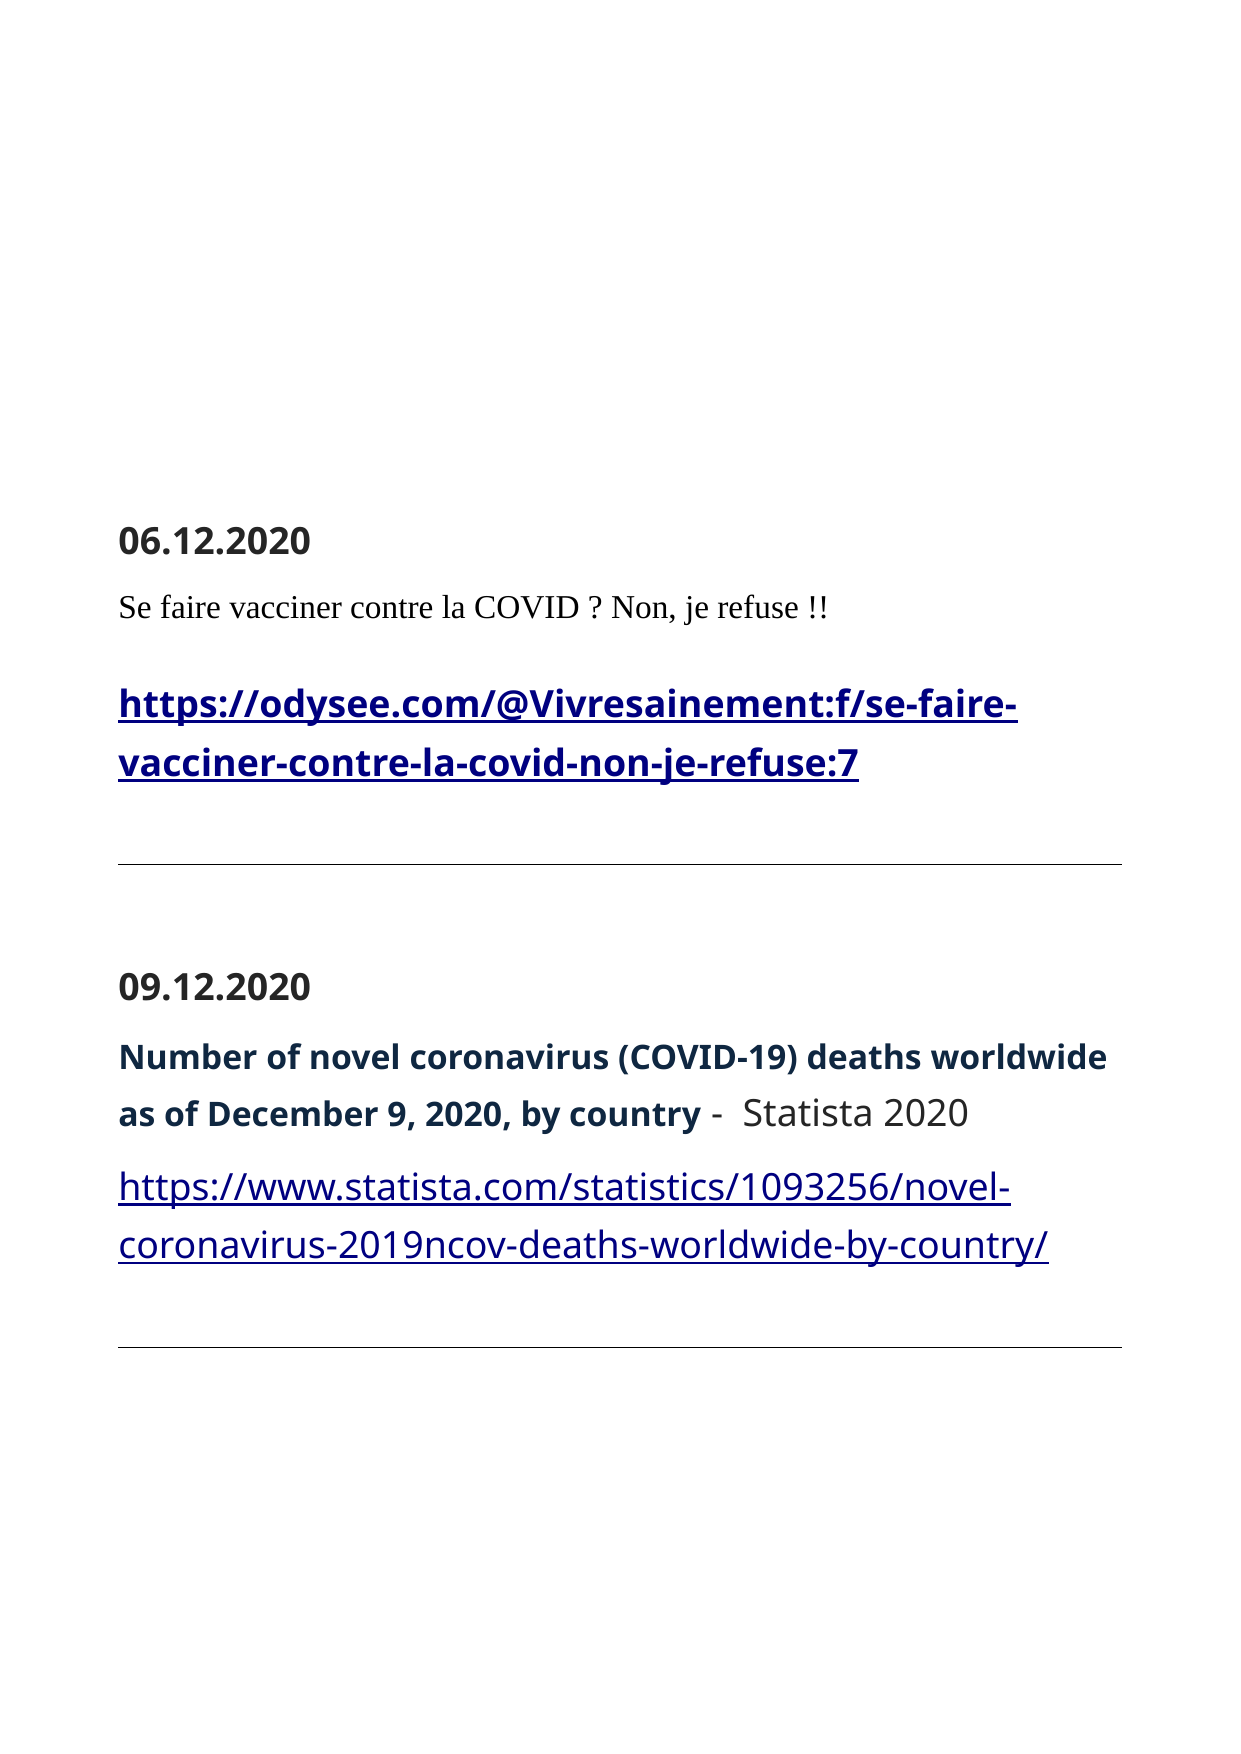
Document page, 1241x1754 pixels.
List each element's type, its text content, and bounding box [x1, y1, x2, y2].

text Number of novel coronavirus (COVID-19) deaths worldwide as of December 9, 2020, by country - Statista 2020 [118, 1033, 1122, 1138]
text https://www.statista.com/statistics/1093256/novel-coronavirus-2019ncov-deaths-worldwide-by-country/ [118, 1160, 1122, 1270]
text 09.12.2020 [118, 960, 1122, 1011]
text https://odysee.com/@Vivresainement:f/se-faire-vacciner-contre-la-covid-non-je-refuse:7 [118, 677, 1122, 787]
text 06.12.2020 [118, 514, 1122, 565]
text Se faire vacciner contre la COVID ? Non, je refuse !! [118, 587, 1122, 626]
